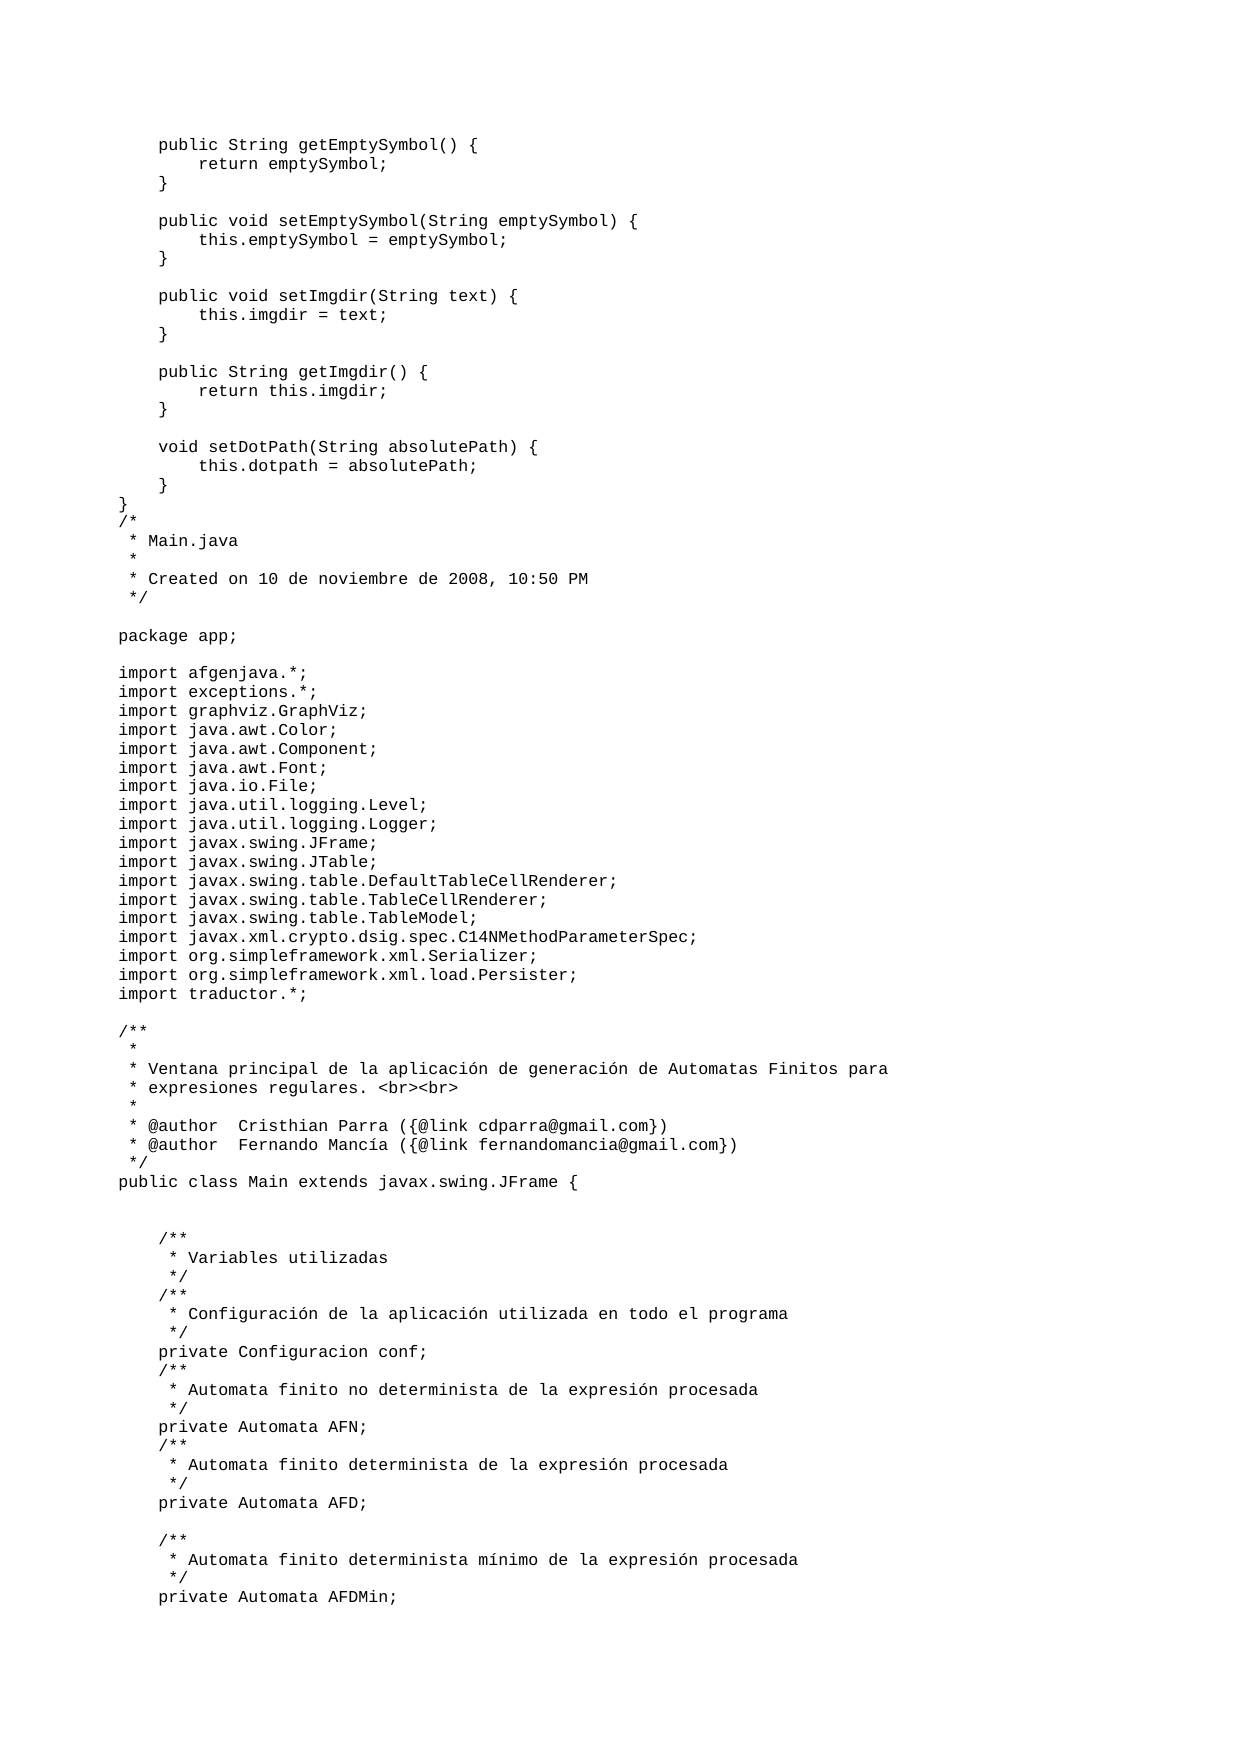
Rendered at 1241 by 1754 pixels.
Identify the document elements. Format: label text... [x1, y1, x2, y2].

text public String getEmptySymbol() { return emptySymbol; } public void setEmptySymbol(String emptySymbol) { this.emptySymbol = emptySymbol; } public void setImgdir(String text) { this.imgdir = text; } public String getImgdir() { return this.imgdir; } void setDotPath(String absolutePath) { this.dotpath = absolutePath; } } /* * Main.java * * Created on 10 de noviembre de 2008, 10:50 PM */ package app; import afgenjava.*; import exceptions.*; import graphviz.GraphViz; import java.awt.Color; import java.awt.Component; import java.awt.Font; import java.io.File; import java.util.logging.Level; import java.util.logging.Logger; import javax.swing.JFrame; import javax.swing.JTable; import javax.swing.table.DefaultTableCellRenderer; import javax.swing.table.TableCellRenderer; import javax.swing.table.TableModel; import javax.xml.crypto.dsig.spec.C14NMethodParameterSpec; import org.simpleframework.xml.Serializer; import org.simpleframework.xml.load.Persister; import traductor.*; /** * * Ventana principal de la aplicación de generación de Automatas Finitos para * expresiones regulares. <br><br> * * @author Cristhian Parra ({@link cdparra@gmail.com}) * @author Fernando Mancía ({@link fernandomancia@gmail.com}) */ public class Main extends javax.swing.JFrame { /** * Variables utilizadas */ /** * Configuración de la aplicación utilizada en todo el programa */ private Configuracion conf; /** * Automata finito no determinista de la expresión procesada */ private Automata AFN; /** * Automata finito determinista de la expresión procesada */ private Automata AFD; /** * Automata finito determinista mínimo de la expresión procesada */ private Automata AFDMin; [118, 118, 1122, 1626]
